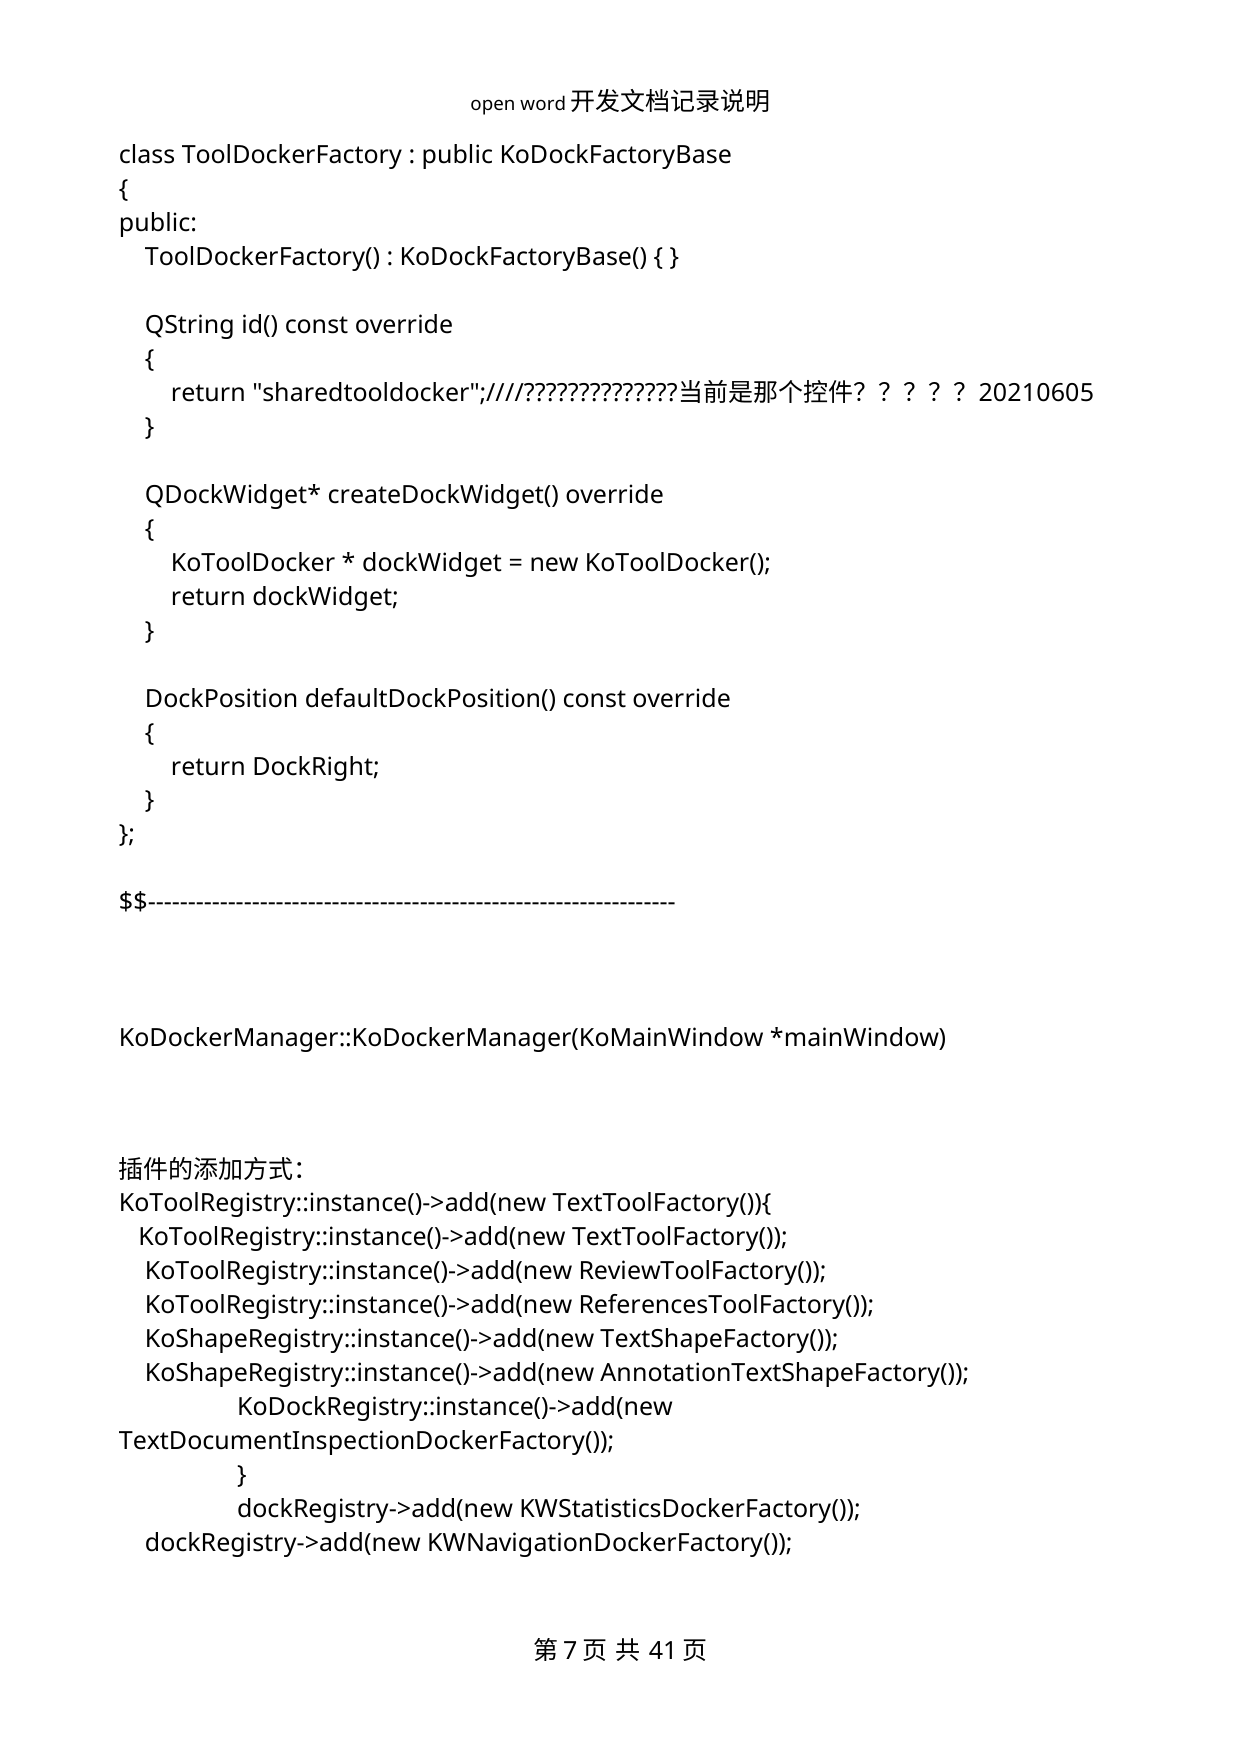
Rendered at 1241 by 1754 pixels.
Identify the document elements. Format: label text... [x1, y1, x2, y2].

text dockRegistry->add(new KWStatisticsDockerFactory()); [119, 1491, 1121, 1524]
text $$------------------------------------------------------------------ [119, 884, 1121, 918]
text QString id() const override [119, 307, 1121, 341]
text public: [119, 205, 1121, 239]
text KoToolRegistry::instance()->add(new TextToolFactory()){ [119, 1185, 1121, 1219]
text KoShapeRegistry::instance()->add(new AnnotationTextShapeFactory()); [119, 1355, 1121, 1389]
text ToolDockerFactory() : KoDockFactoryBase() { } [119, 239, 1121, 273]
text class ToolDockerFactory : public KoDockFactoryBase [119, 137, 1121, 171]
text { [119, 714, 1121, 748]
text { [119, 171, 1121, 205]
text return dockWidget; [119, 579, 1121, 613]
text KoToolRegistry::instance()->add(new TextToolFactory()); [119, 1219, 1121, 1253]
text { [119, 341, 1121, 375]
text { [119, 511, 1121, 545]
text KoDockRegistry::instance()->add(new TextDocumentInspectionDockerFactory()); [119, 1389, 1121, 1457]
text } [119, 409, 1121, 443]
text KoToolRegistry::instance()->add(new ReferencesToolFactory()); [119, 1287, 1121, 1321]
text } [119, 1457, 1121, 1491]
text }; [119, 816, 1121, 850]
text KoShapeRegistry::instance()->add(new TextShapeFactory()); [119, 1321, 1121, 1355]
text return DockRight; [119, 748, 1121, 782]
text dockRegistry->add(new KWNavigationDockerFactory()); [119, 1524, 1121, 1558]
text KoToolDocker * dockWidget = new KoToolDocker(); [119, 545, 1121, 579]
text QDockWidget* createDockWidget() override [119, 477, 1121, 511]
text } [119, 613, 1121, 647]
text DockPosition defaultDockPosition() const override [119, 681, 1121, 714]
text KoToolRegistry::instance()->add(new ReviewToolFactory()); [119, 1253, 1121, 1287]
text 插件的添加方式： [119, 1156, 1121, 1185]
text return "sharedtooldocker";////??????????????当前是那个控件？？？？？20210605 [119, 375, 1121, 409]
text KoDockerManager::KoDockerManager(KoMainWindow *mainWindow) [119, 1020, 1121, 1054]
text } [119, 782, 1121, 816]
